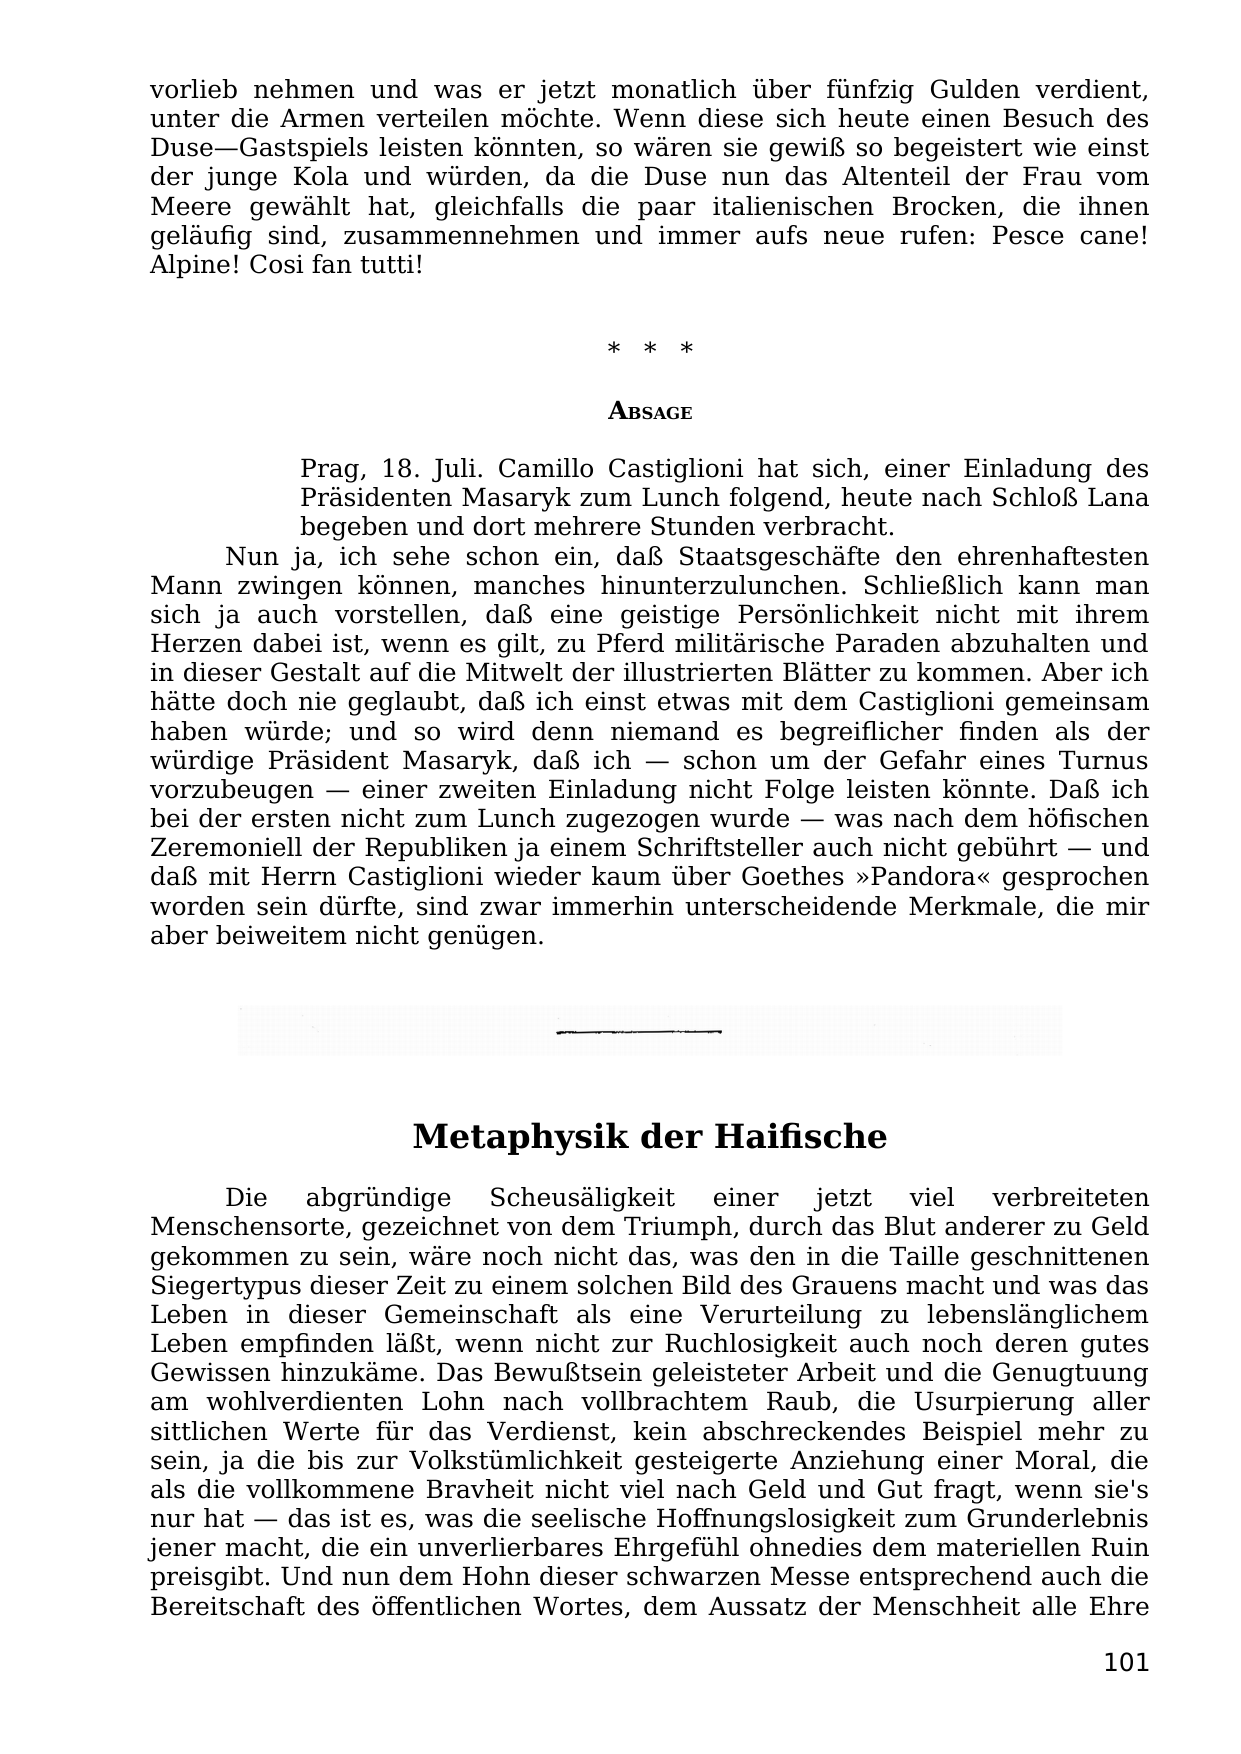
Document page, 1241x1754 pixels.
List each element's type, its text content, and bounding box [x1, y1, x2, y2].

text Nun ja, ich sehe schon ein, daß Staatsgeschäfte den ehrenhaftesten Mann zwingen können, manches hinunterzulunchen. Schließlich kann man sich ja auch vorstellen, daß eine geistige Persönlichkeit nicht mit ihrem Herzen dabei ist, wenn es gilt, zu Pferd militärische Paraden abzuhalten und in dieser Gestalt auf die Mitwelt der illustrierten Blätter zu kommen. Aber ich hätte doch nie geglaubt, daß ich einst etwas mit dem Castiglioni gemeinsam haben würde; und so wird denn niemand es begreiflicher finden als der würdige Präsident Masaryk, daß ich — schon um der Gefahr eines Turnus vorzubeugen — einer zweiten Einladung nicht Folge leisten könnte. Daß ich bei der ersten nicht zum Lunch zugezogen wurde — was nach dem höfischen Zeremoniell der Republiken ja einem Schriftsteller auch nicht gebührt — und daß mit Herrn Castiglioni wieder kaum über Goethes »Pandora« gesprochen worden sein dürfte, sind zwar immerhin unterscheidende Merkmale, die mir aber beiweitem nicht genügen. [150, 542, 1151, 950]
text Metaphysik der Haifische [150, 1093, 1151, 1156]
text Absage [150, 367, 1151, 425]
text vorlieb nehmen und was er jetzt monatlich über fünfzig Gulden verdient, unter die Armen verteilen möchte. Wenn diese sich heute einen Besuch des Duse—Gastspiels leisten könnten, so wären sie gewiß so begeistert wie einst der junge Kola und würden, da die Duse nun das Altenteil der Frau vom Meere gewählt hat, gleichfalls die paar italienischen Brocken, die ihnen geläufig sind, zusammennehmen und immer aufs neue rufen: Pesce cane! Alpine! Cosi fan tutti! [150, 75, 1151, 279]
text Prag, 18. Juli. Camillo Castiglioni hat sich, einer Einladung des Präsidenten Masaryk zum Lunch folgend, heute nach Schloß Lana begeben und dort mehrere Stunden verbracht. [300, 454, 1151, 542]
text * * * [150, 337, 1151, 367]
text Die abgründige Scheusäligkeit einer jetzt viel verbreiteten Menschensorte, gezeichnet von dem Triumph, durch das Blut anderer zu Geld gekommen zu sein, wäre noch nicht das, was den in die Taille geschnittenen Siegertypus dieser Zeit zu einem solchen Bild des Grauens macht und was das Leben in dieser Gemeinschaft als eine Verurteilung zu lebenslänglichem Leben empfinden läßt, wenn nicht zur Ruchlosigkeit auch noch deren gutes Ge­wis­sen hinzukäme. Das Bewußtsein geleisteter Arbeit und die Genugtuung am wohlverdienten Lohn nach vollbrachtem Raub, die Usurpierung aller sittlichen Werte für das Verdienst, kein abschreckendes Beispiel mehr zu sein, ja die bis zur Volkstümlichkeit gesteigerte Anziehung einer Moral, die als die vollkommene Bravheit nicht viel nach Geld und Gut fragt, wenn sie's nur hat — das ist es, was die seelische Hoffnungslosigkeit zum Grunderlebnis jener macht, die ein unverlierbares Ehrgefühl ohnedies dem materiellen Ruin preisgibt. Und nun dem Hohn dieser schwarzen Messe entsprechend auch die Bereitschaft des öffentlichen Wortes, dem Aussatz der Menschheit alle Ehre [150, 1156, 1151, 1621]
picture [237, 1005, 1063, 1056]
